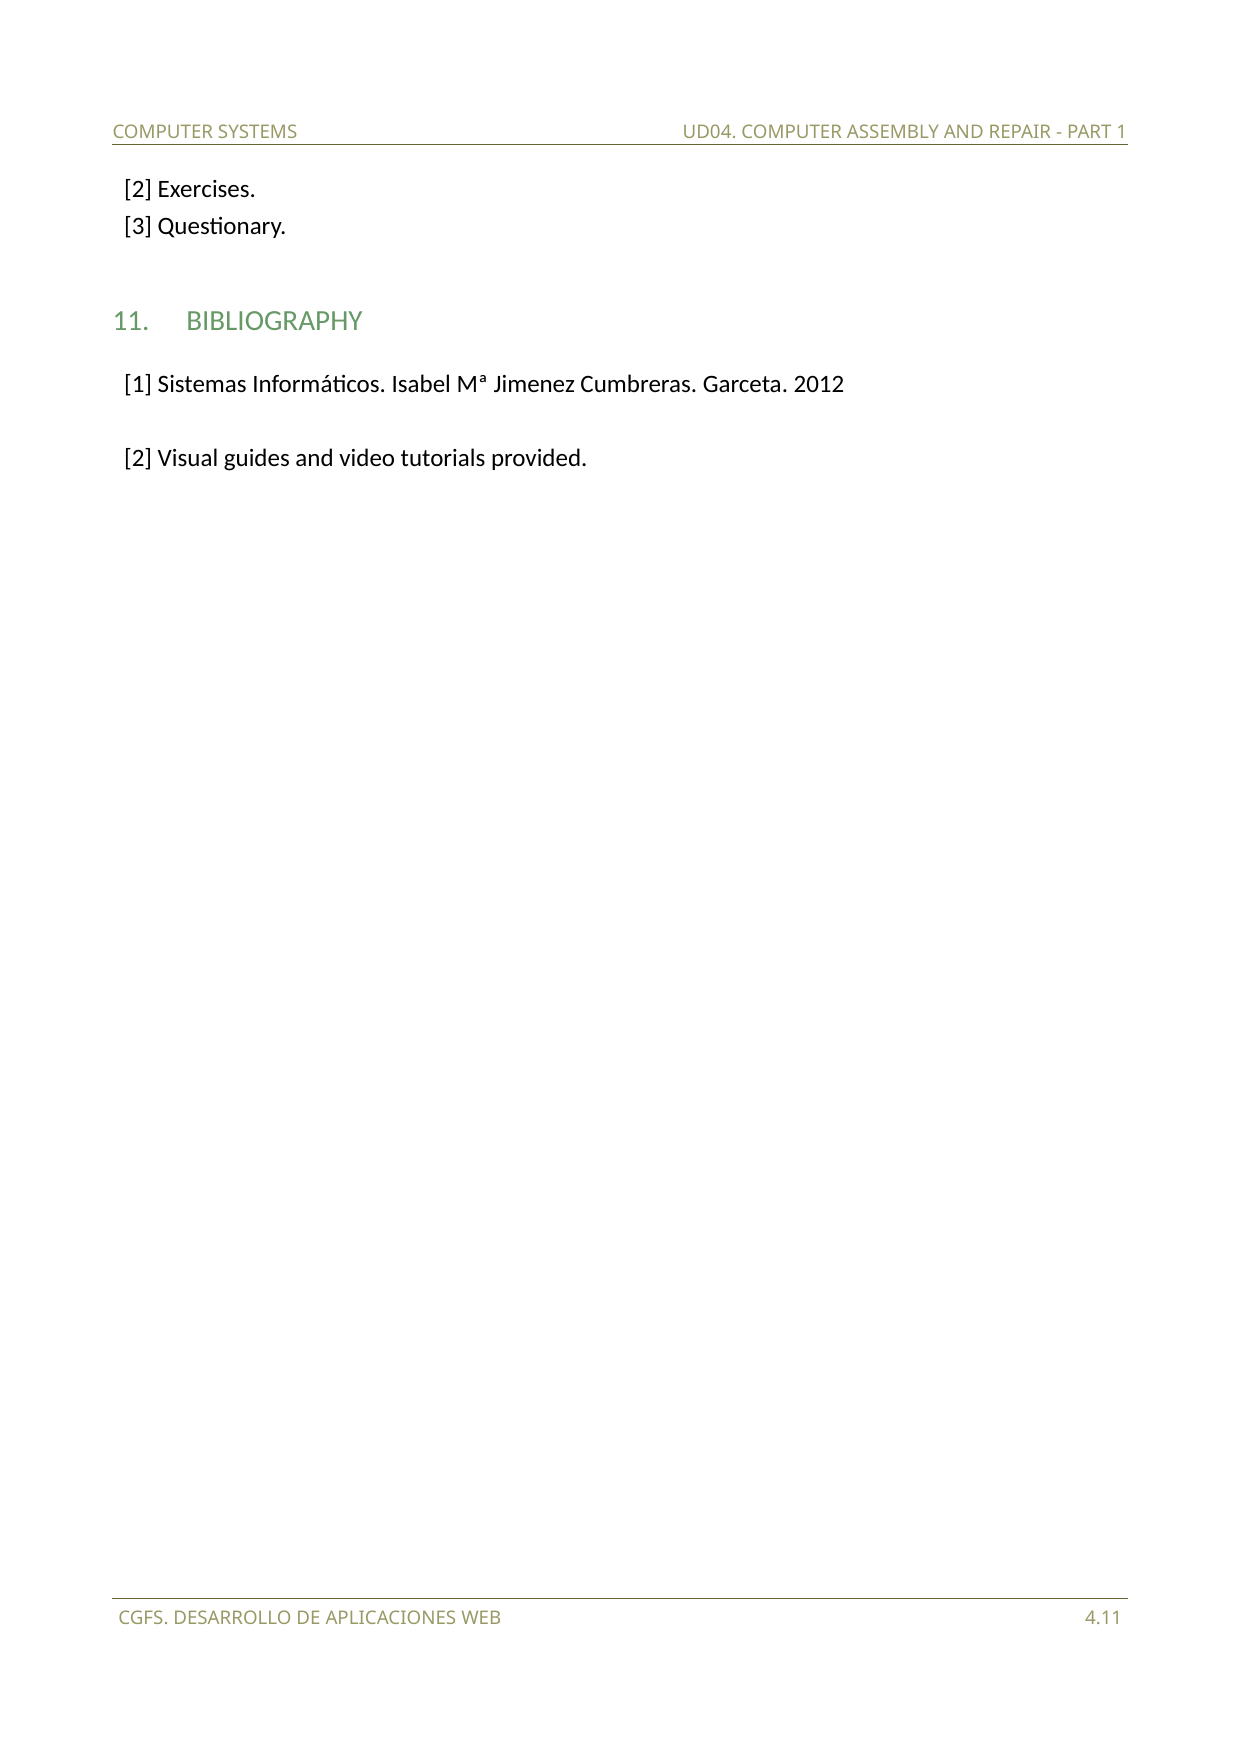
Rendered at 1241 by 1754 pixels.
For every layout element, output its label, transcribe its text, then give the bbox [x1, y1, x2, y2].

subtitle Bibliography [112, 302, 1128, 338]
text [2] Visual guides and video tutorials provided. [112, 442, 1128, 473]
text [3] Questionary. [112, 210, 1128, 241]
text [2] Exercises. [112, 173, 1128, 204]
text [1] Sistemas Informáticos. Isabel Mª Jimenez Cumbreras. Garceta. 2012 [112, 368, 1128, 399]
